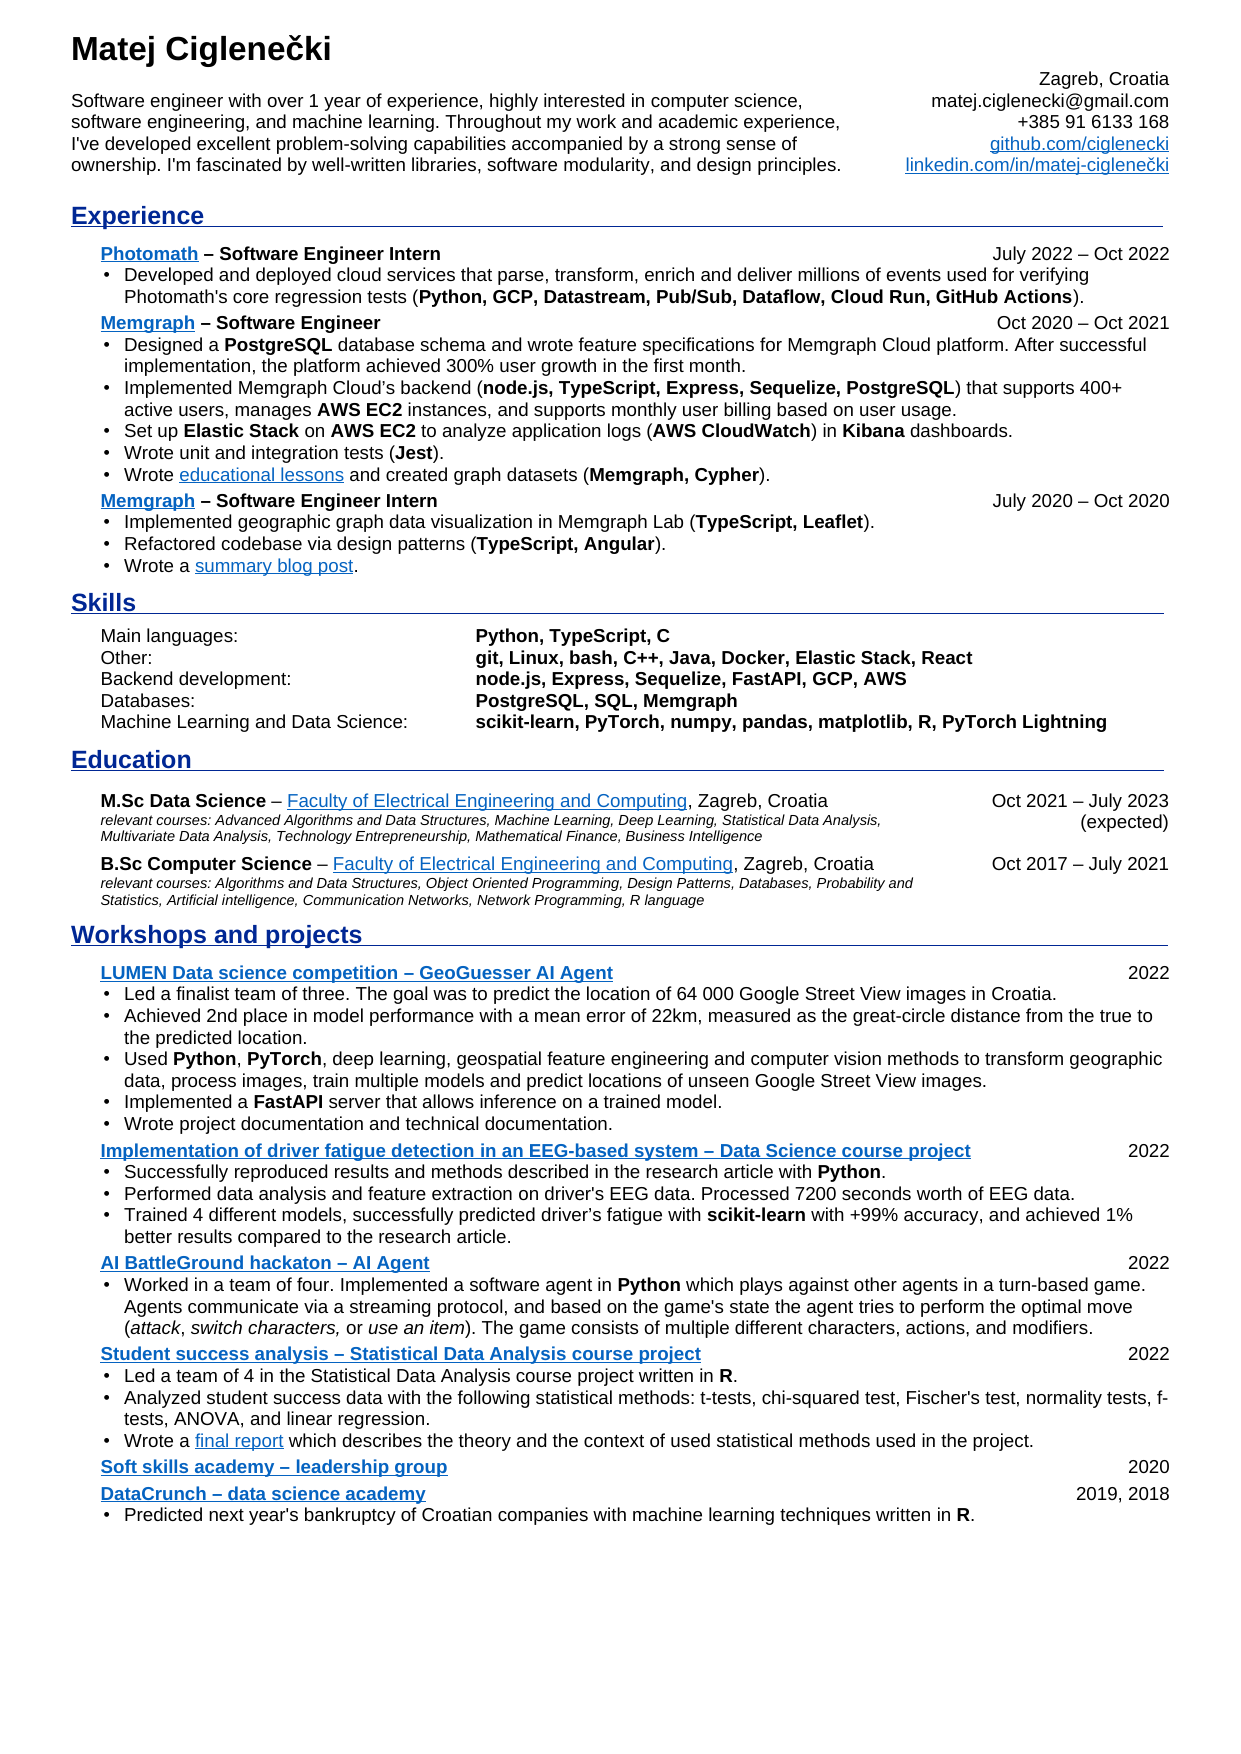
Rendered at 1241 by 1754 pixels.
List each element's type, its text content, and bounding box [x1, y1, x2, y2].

table_header M.Sc Data Science – Faculty of Electrical Engineering and Computing, Zagreb, Croatia relevant courses: Advanced Algorithms and Data Structures, Machine Learning, Deep Learning, Statistical Data Analysis, Multivariate Data Analysis, Technology Entrepreneurship, Mathematical Finance, Business Intelligence [71, 782, 974, 845]
table_header 2022 [1028, 957, 1169, 983]
table_cell Soft skills academy – leadership group [71, 1451, 1028, 1478]
table_header Oct 2021 – July 2023 (expected) [974, 782, 1169, 845]
table_cell DataCrunch – data science academy [71, 1478, 1028, 1504]
table_cell AI BattleGround hackaton – AI Agent [71, 1248, 1028, 1274]
table_header Main languages: Python, TypeScript, C Other: git, Linux, bash, C++, Java, Docker, Elastic Stack, React Backend development: node.js, Express, Sequelize, FastAPI, GCP, AWS Databases: PostgreSQL, SQL, Memgraph Machine Learning and Data Science: scikit-learn, PyTorch, numpy, pandas, matplotlib, R, PyTorch Lightning [71, 625, 1169, 733]
table_header LUMEN Data science competition – GeoGuesser AI Agent [71, 957, 1028, 983]
table_header Matej Ciglenečki Software engineer with over 1 year of experience, highly interested in computer science, software engineering, and machine learning. Throughout my work and academic experience, I've developed excellent problem-solving capabilities accompanied by a strong sense of ownership. I'm fascinated by well-written libraries, software modularity, and design principles. [71, 30, 874, 176]
table_cell Led a team of 4 in the Statistical Data Analysis course project written in R. Analyzed student success data with the following statistical methods: t-tests, chi-squared test, Fischer's test, normality tests, f-tests, ANOVA, and linear regression. Wrote a final report which describes the theory and the context of used statistical methods used in the project. [71, 1365, 1169, 1451]
table_cell Memgraph – Software Engineer Intern [71, 485, 821, 511]
table_cell Memgraph – Software Engineer [71, 307, 821, 333]
title Education [71, 744, 1169, 773]
table_cell Oct 2017 – July 2021 [974, 845, 1169, 908]
table_cell Predicted next year's bankruptcy of Croatian companies with machine learning techniques written in R. [71, 1504, 1169, 1526]
table_header Zagreb, Croatia matej.ciglenecki@gmail.com +385 91 6133 168 github.com/ciglenecki linkedin.com/in/matej-ciglenečki [874, 30, 1169, 176]
table_cell Worked in a team of four. Implemented a software agent in Python which plays against other agents in a turn-based game. Agents communicate via a streaming protocol, and based on the game's state the agent tries to perform the optimal move (attack, switch characters, or use an item). The game consists of multiple different characters, actions, and modifiers. [71, 1274, 1169, 1338]
table_cell Developed and deployed cloud services that parse, transform, enrich and deliver millions of events used for verifying Photomath's core regression tests (Python, GCP, Datastream, Pub/Sub, Dataflow, Cloud Run, GitHub Actions). [71, 264, 1169, 307]
table_cell 2020 [1028, 1451, 1169, 1478]
title Workshops and projects [71, 920, 1169, 949]
table_header Photomath – Software Engineer Intern [71, 238, 821, 264]
table_header July 2022 – Oct 2022 [821, 238, 1169, 264]
table_cell Led a finalist team of three. The goal was to predict the location of 64 000 Google Street View images in Croatia. Achieved 2nd place in model performance with a mean error of 22km, measured as the great-circle distance from the true to the predicted location. Used Python, PyTorch, deep learning, geospatial feature engineering and computer vision methods to transform geographic data, process images, train multiple models and predict locations of unseen Google Street View images. Implemented a FastAPI server that allows inference on a trained model. Wrote project documentation and technical documentation. [71, 983, 1169, 1135]
table_cell July 2020 – Oct 2020 [821, 485, 1169, 511]
table_cell 2022 [1028, 1339, 1169, 1365]
table_cell B.Sc Computer Science – Faculty of Electrical Engineering and Computing, Zagreb, Croatia relevant courses: Algorithms and Data Structures, Object Oriented Programming, Design Patterns, Databases, Probability and Statistics, Artificial intelligence, Communication Networks, Network Programming, R language [71, 845, 974, 908]
table_cell Student success analysis – Statistical Data Analysis course project [71, 1339, 1028, 1365]
table_cell 2022 [1028, 1248, 1169, 1274]
table_cell Designed a PostgreSQL database schema and wrote feature specifications for Memgraph Cloud platform. After successful implementation, the platform achieved 300% user growth in the first month. Implemented Memgraph Cloud’s backend (node.js, TypeScript, Express, Sequelize, PostgreSQL) that supports 400+ active users, manages AWS EC2 instances, and supports monthly user billing based on user usage. Set up Elastic Stack on AWS EC2 to analyze application logs (AWS CloudWatch) in Kibana dashboards. Wrote unit and integration tests (Jest). Wrote educational lessons and created graph datasets (Memgraph, Cypher). [71, 334, 1169, 485]
title Skills [71, 588, 1169, 617]
table_cell Implementation of driver fatigue detection in an EEG-based system – Data Science course project [71, 1135, 1028, 1161]
title Experience [71, 201, 1169, 229]
table_cell Implemented geographic graph data visualization in Memgraph Lab (TypeScript, Leaflet). Refactored codebase via design patterns (TypeScript, Angular). Wrote a summary blog post. [71, 511, 1169, 576]
table_cell Successfully reproduced results and methods described in the research article with Python. Performed data analysis and feature extraction on driver's EEG data. Processed 7200 seconds worth of EEG data. Trained 4 different models, successfully predicted driver’s fatigue with scikit-learn with +99% accuracy, and achieved 1% better results compared to the research article. [71, 1161, 1169, 1247]
table_cell Oct 2020 – Oct 2021 [821, 307, 1169, 333]
table_cell 2022 [1028, 1135, 1169, 1161]
table_cell 2019, 2018 [1028, 1478, 1169, 1504]
